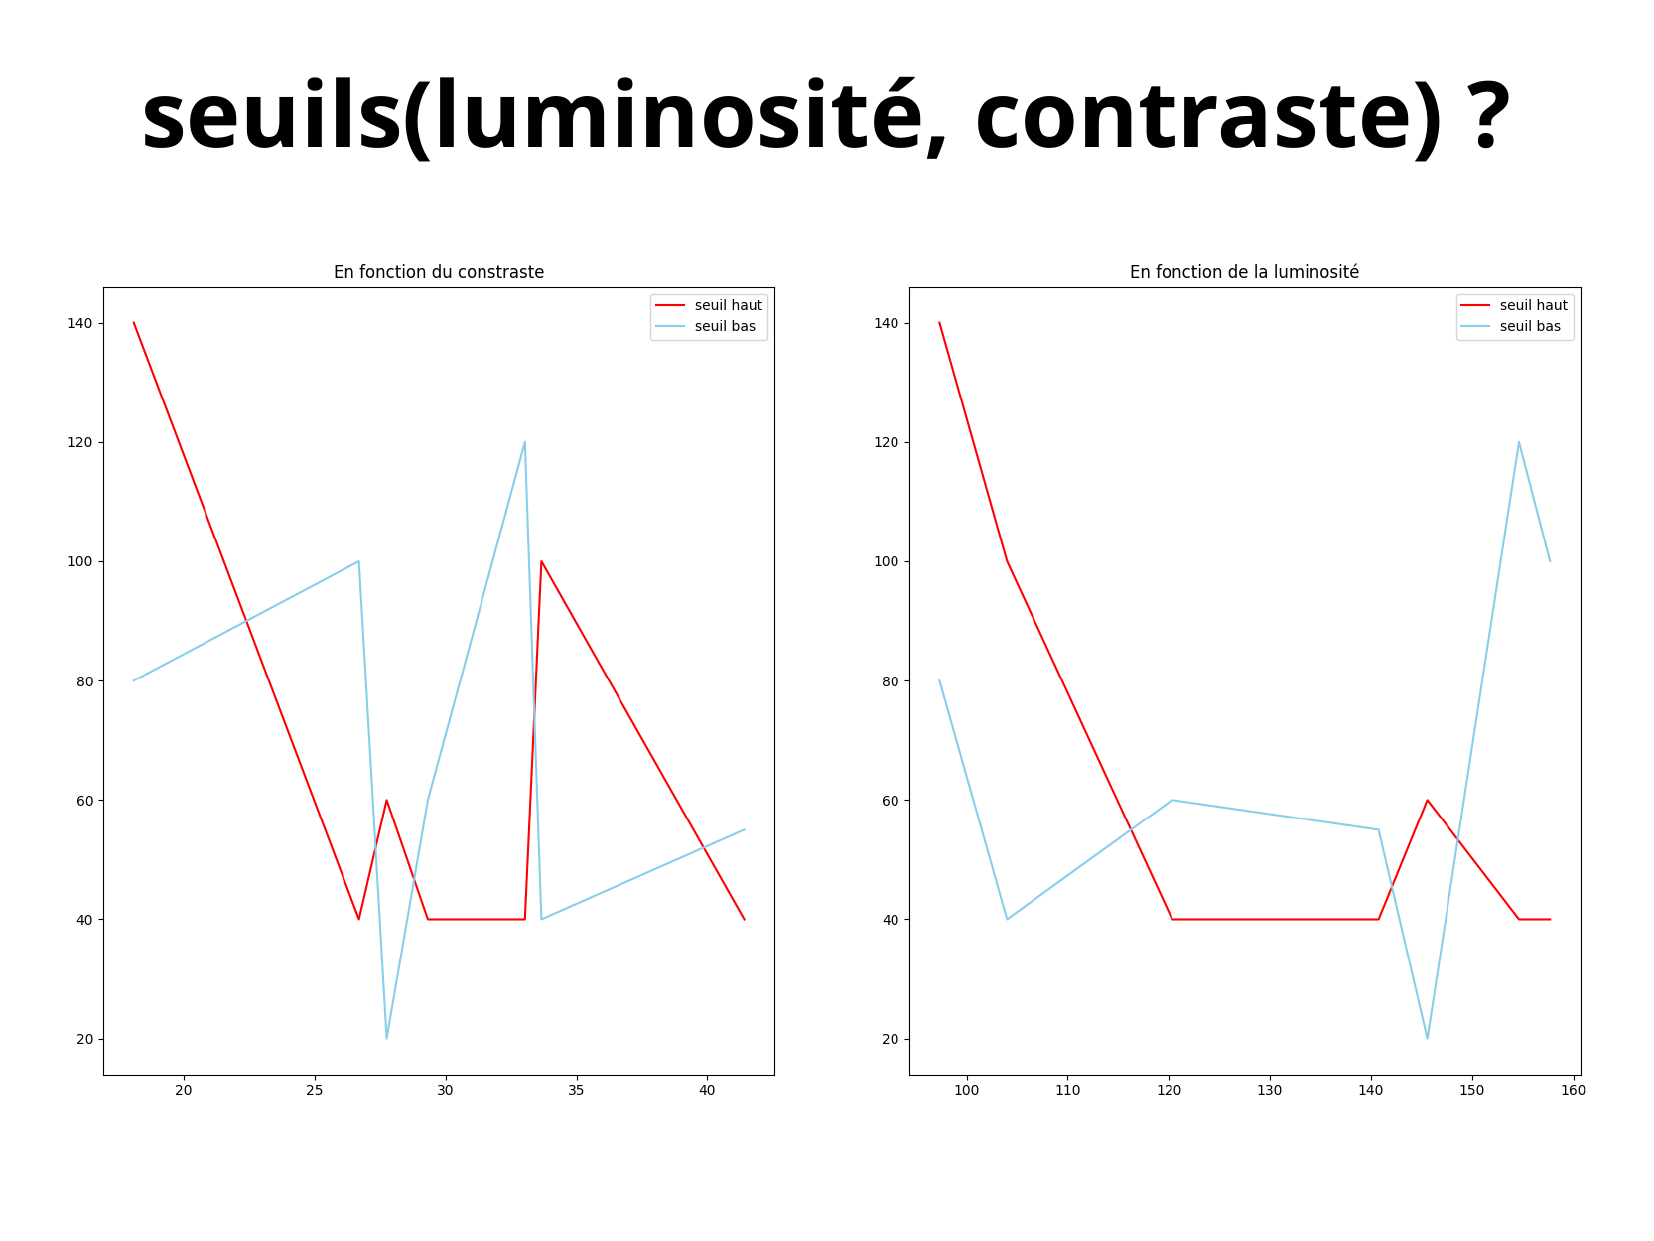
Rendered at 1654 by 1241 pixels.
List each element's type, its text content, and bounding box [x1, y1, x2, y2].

picture [67, 259, 1586, 1099]
title seuils(luminosité, contraste) ? [82, 8, 1571, 216]
